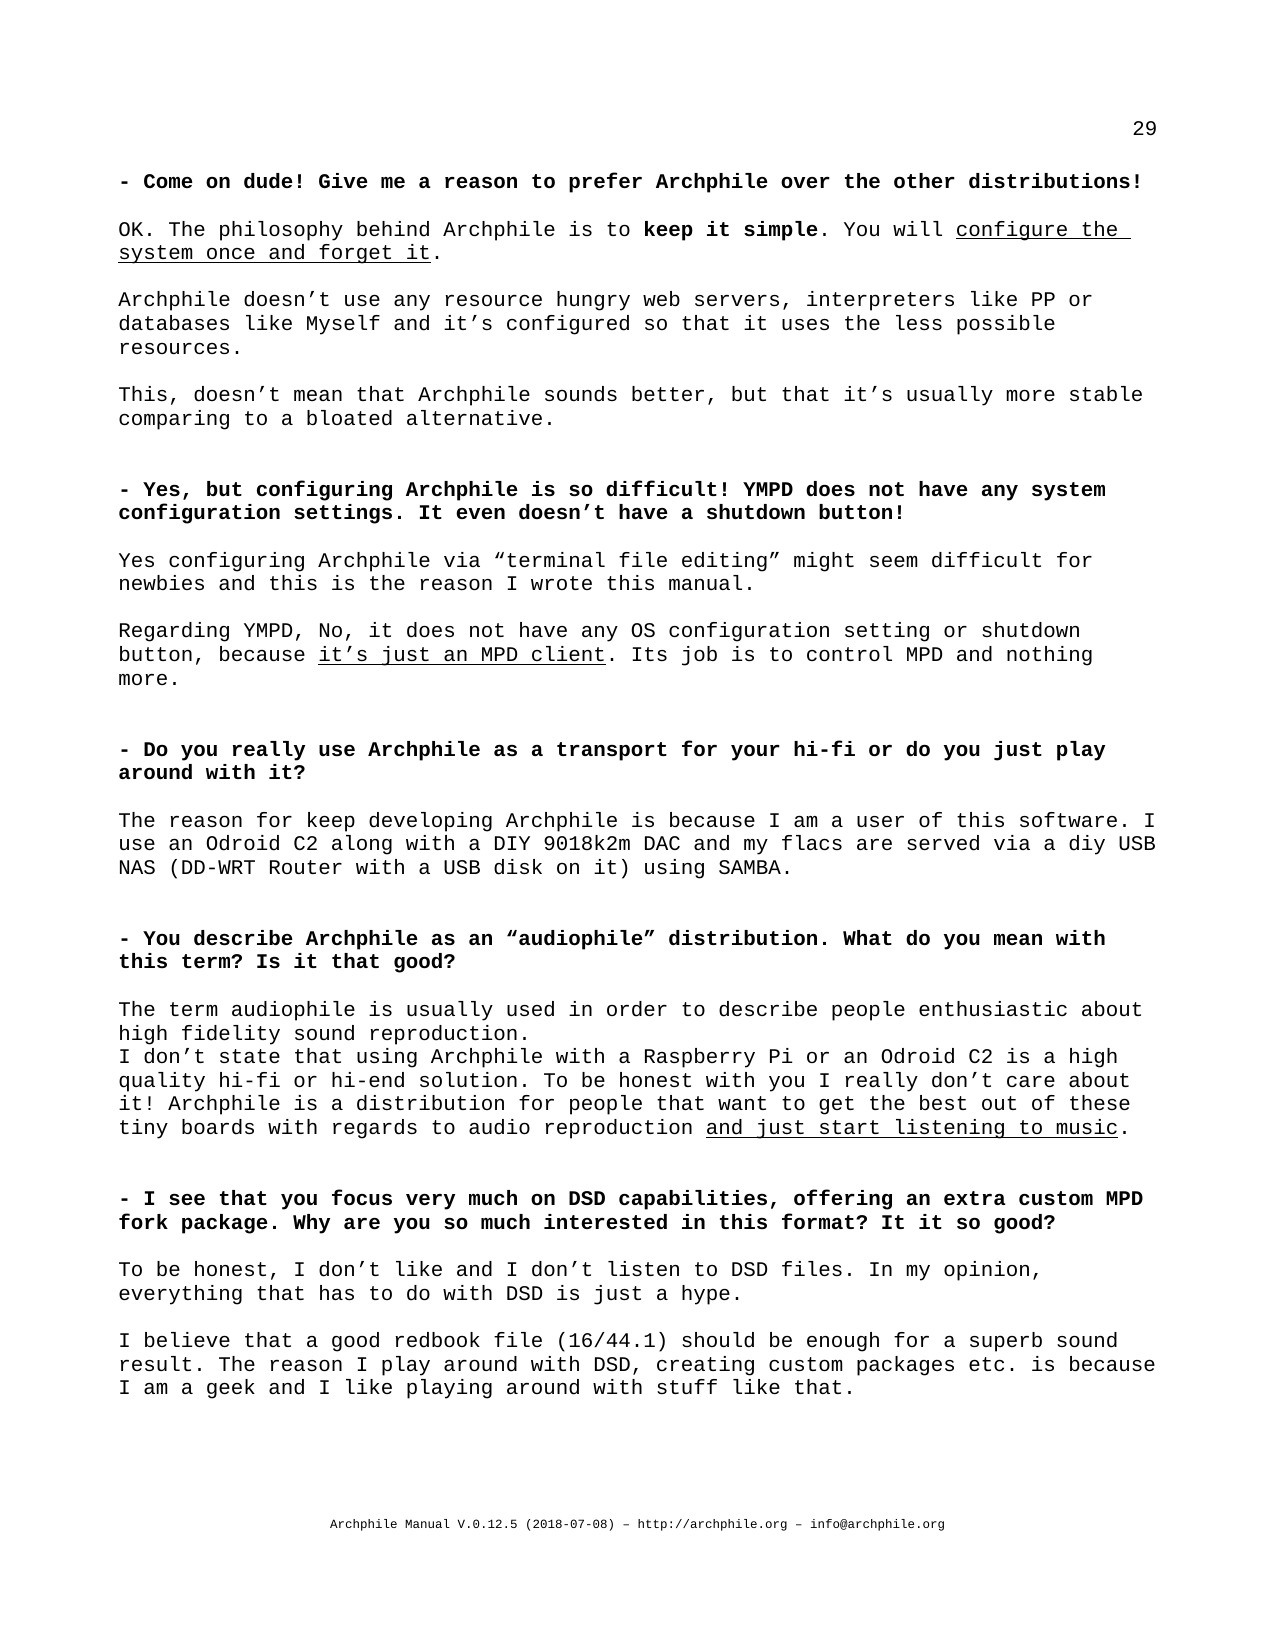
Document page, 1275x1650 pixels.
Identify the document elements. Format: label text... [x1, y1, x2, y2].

text - Yes, but configuring Archphile is so difficult! YMPD does not have any system configuration settings. It even doesn’t have a shutdown button! [118, 479, 1157, 526]
text - I see that you focus very much on DSD capabilities, offering an extra custom MPD fork package. Why are you so much interested in this format? It it so good? [118, 1188, 1157, 1235]
text To be honest, I don’t like and I don’t listen to DSD files. In my opinion, everything that has to do with DSD is just a hype. [118, 1259, 1157, 1306]
text - Do you really use Archphile as a transport for your hi-fi or do you just play around with it? [118, 739, 1157, 786]
text OK. The philosophy behind Archphile is to keep it simple. You will configure the system once and forget it. [118, 218, 1157, 266]
text The term audiophile is usually used in order to describe people enthusiastic about high fidelity sound reproduction. [118, 999, 1157, 1046]
text I don’t state that using Archphile with a Raspberry Pi or an Odroid C2 is a high quality hi-fi or hi-end solution. To be honest with you I really don’t care about it! Archphile is a distribution for people that want to get the best out of these tiny boards with regards to audio reproduction and just start listening to music. [118, 1046, 1157, 1141]
text I believe that a good redbook file (16/44.1) should be enough for a superb sound result. The reason I play around with DSD, creating custom packages etc. is because I am a geek and I like playing around with stuff like that. [118, 1330, 1157, 1401]
text - Come on dude! Give me a reason to prefer Archphile over the other distributions! [118, 171, 1157, 195]
text This, doesn’t mean that Archphile sounds better, but that it’s usually more stable comparing to a bloated alternative. [118, 384, 1157, 431]
text Regarding YMPD, No, it does not have any OS configuration setting or shutdown button, because it’s just an MPD client. Its job is to control MPD and nothing more. [118, 621, 1157, 691]
text Archphile doesn’t use any resource hungry web servers, interpreters like PP or databases like Myself and it’s configured so that it uses the less possible resources. [118, 289, 1157, 360]
text - You describe Archphile as an “audiophile” distribution. What do you mean with this term? Is it that good? [118, 928, 1157, 975]
text Yes configuring Archphile via “terminal file editing” might seem difficult for newbies and this is the reason I wrote this manual. [118, 549, 1157, 597]
text The reason for keep developing Archphile is because I am a user of this software. I use an Odroid C2 along with a DIY 9018k2m DAC and my flacs are served via a diy USB NAS (DD-WRT Router with a USB disk on it) using SAMBA. [118, 810, 1157, 881]
